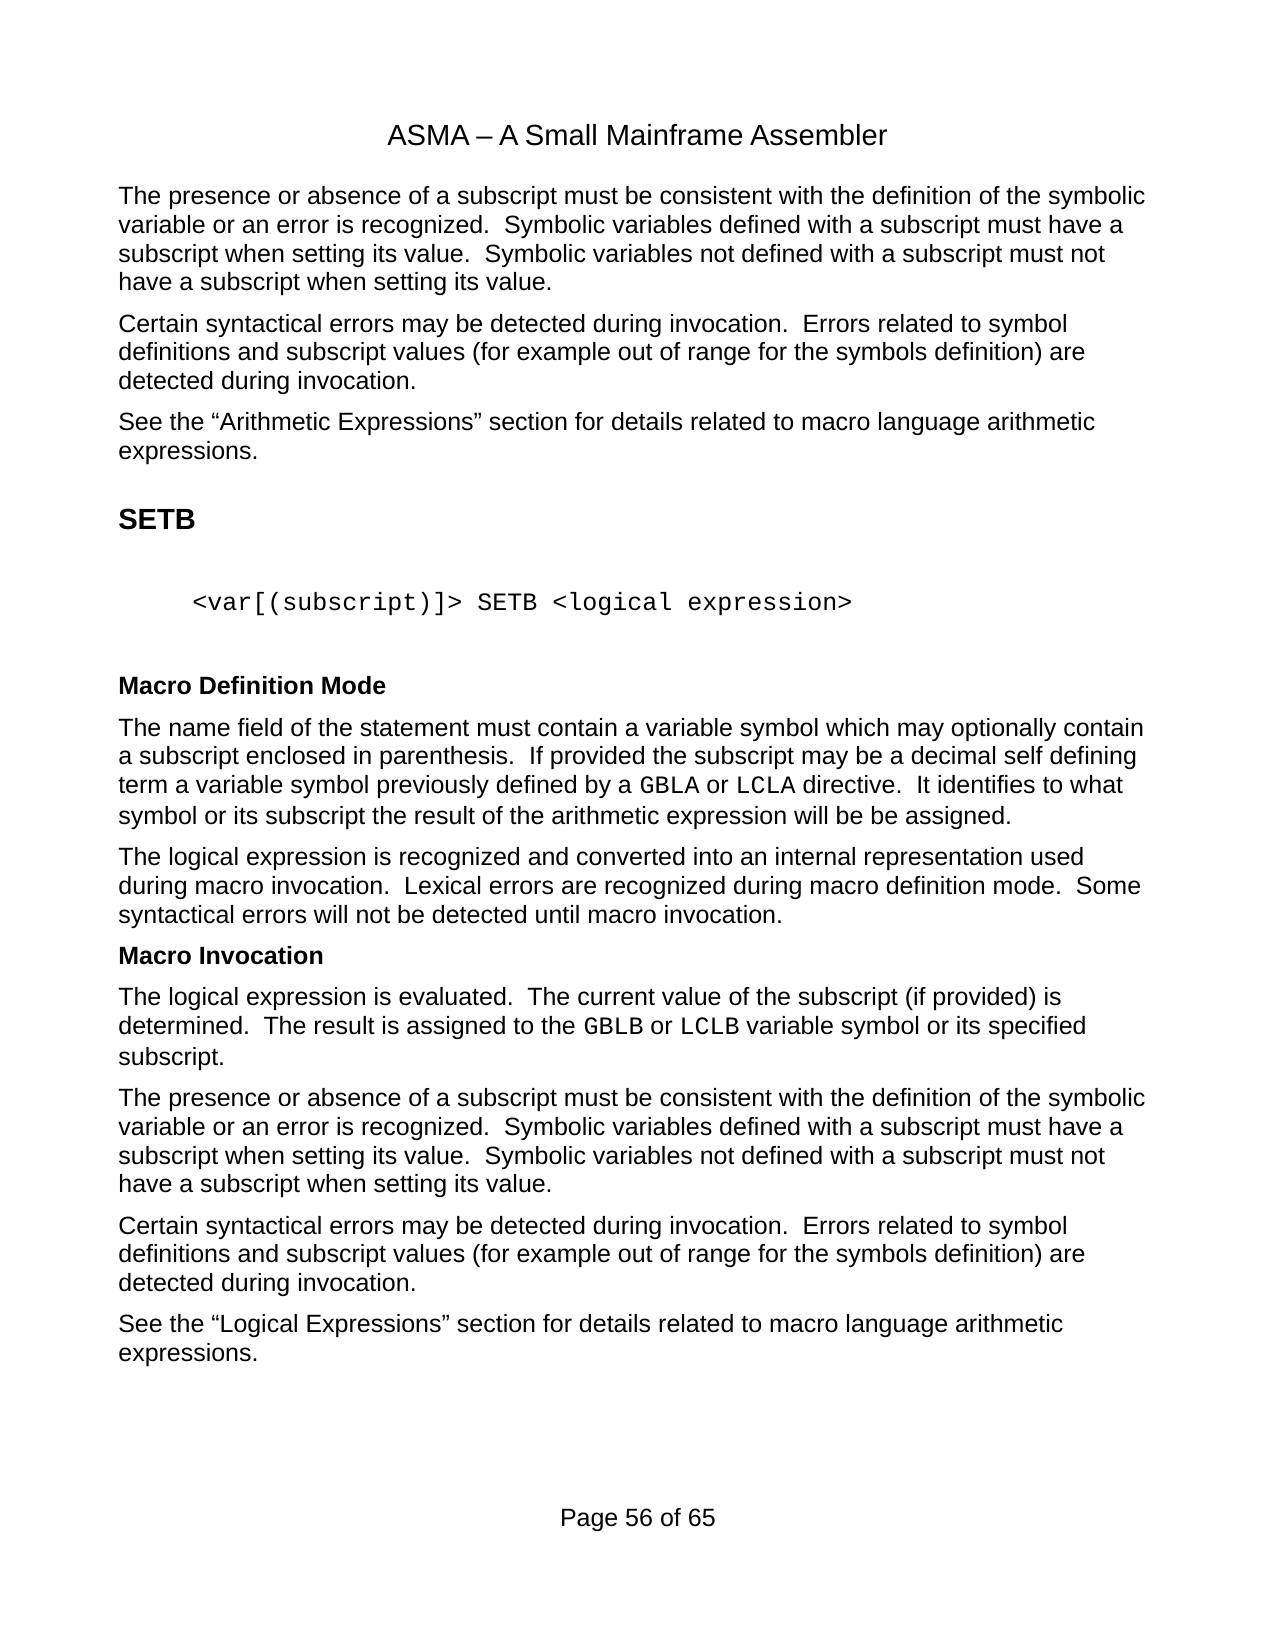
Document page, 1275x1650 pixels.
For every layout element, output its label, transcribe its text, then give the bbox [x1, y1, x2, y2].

text The logical expression is recognized and converted into an internal representation used during macro invocation. Lexical errors are recognized during macro definition mode. Some syntactical errors will not be detected until macro invocation. [118, 842, 1157, 928]
text See the “Logical Expressions” section for details related to macro language arithmetic expressions. [118, 1309, 1157, 1367]
text Certain syntactical errors may be detected during invocation. Errors related to symbol definitions and subscript values (for example out of range for the symbols definition) are detected during invocation. [118, 309, 1157, 395]
text <var[(subscript)]> SETB <logical expression> [192, 590, 1157, 618]
text The logical expression is evaluated. The current value of the subscript (if provided) is determined. The result is assigned to the GBLB or LCLB variable symbol or its specified subscript. [118, 982, 1157, 1071]
text See the “Arithmetic Expressions” section for details related to macro language arithmetic expressions. [118, 407, 1157, 465]
text The presence or absence of a subscript must be consistent with the definition of the symbolic variable or an error is recognized. Symbolic variables defined with a subscript must have a subscript when setting its value. Symbolic variables not defined with a subscript must not have a subscript when setting its value. [118, 181, 1157, 296]
text Certain syntactical errors may be detected during invocation. Errors related to symbol definitions and subscript values (for example out of range for the symbols definition) are detected during invocation. [118, 1211, 1157, 1297]
text Macro Invocation [118, 941, 1157, 970]
subtitle SETB [118, 502, 1157, 536]
text Macro Definition Mode [118, 671, 1157, 700]
text The name field of the statement must contain a variable symbol which may optionally contain a subscript enclosed in parenthesis. If provided the subscript may be a decimal self defining term a variable symbol previously defined by a GBLA or LCLA directive. It identifies to what symbol or its subscript the result of the arithmetic expression will be be assigned. [118, 713, 1157, 830]
text The presence or absence of a subscript must be consistent with the definition of the symbolic variable or an error is recognized. Symbolic variables defined with a subscript must have a subscript when setting its value. Symbolic variables not defined with a subscript must not have a subscript when setting its value. [118, 1083, 1157, 1198]
